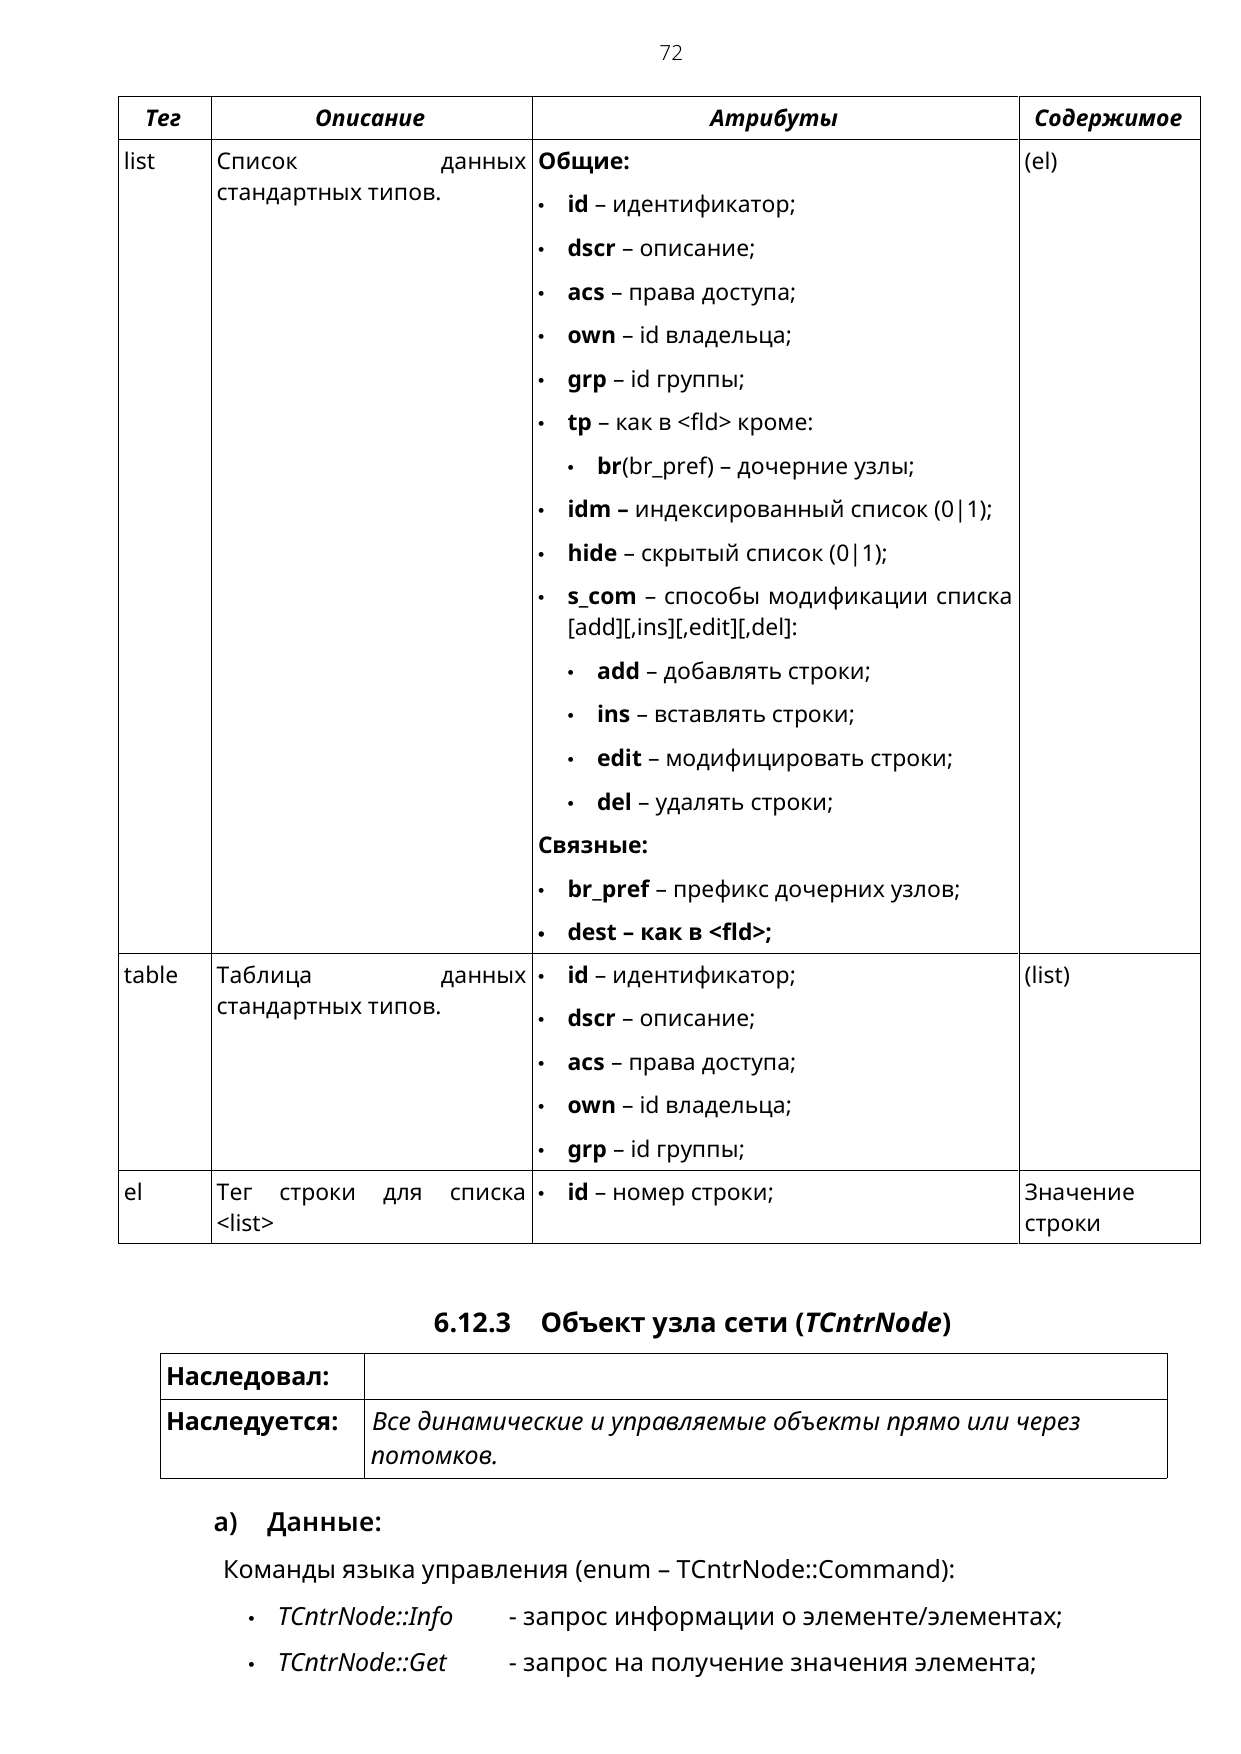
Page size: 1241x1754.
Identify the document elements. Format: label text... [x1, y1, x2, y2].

table_cell Список данных стандартных типов. [212, 140, 532, 953]
subtitle Объект узла сети (TCntrNode) [177, 1304, 1201, 1341]
text Команды языка управления (enum – TCntrNode::Command): [187, 1552, 1201, 1586]
table_cell Наследуется: [161, 1400, 364, 1478]
table_cell id – номер строки; [533, 1171, 1018, 1243]
table_cell Все динамические и управляемые объекты прямо или через потомков. [365, 1400, 1167, 1478]
subtitle Данные: [206, 1503, 1201, 1539]
table_header [365, 1354, 1167, 1399]
table_cell el [119, 1171, 211, 1243]
table_cell Общие: id – идентификатор; dscr – описание; acs – права доступа; own – id владельца; grp – id группы; tp – как в <fld> кроме: br(br_pref) – дочерние узлы; idm – индексированный список (0|1); hide – скрытый список (0|1); s_com – способы модификации списка [add][,ins][,edit][,del]: add – добавлять строки; ins – вставлять строки; edit – модифицировать строки; del – удалять строки; Связные: br_pref – префикс дочерних узлов; dest – как в <fld>; [533, 140, 1018, 953]
table_header Содержимое [1020, 97, 1200, 139]
table_cell id – идентификатор; dscr – описание; acs – права доступа; own – id владельца; grp – id группы; [533, 954, 1018, 1170]
table_header Наследовал: [161, 1354, 364, 1399]
list TCntrNode::Info - запрос информации о элементе/элементах; [248, 1598, 1201, 1632]
table_cell Таблица данных стандартных типов. [212, 954, 532, 1170]
list TCntrNode::Get - запрос на получение значения элемента; [248, 1645, 1201, 1679]
table_cell Тег строки для списка <list> [212, 1171, 532, 1243]
table_header Описание [212, 97, 532, 139]
table_cell (el) [1020, 140, 1200, 953]
table_header Тег [119, 97, 211, 139]
table_cell table [119, 954, 211, 1170]
table_cell list [119, 140, 211, 953]
table_header Атрибуты [533, 97, 1018, 139]
table_cell (list) [1020, 954, 1200, 1170]
table_cell Значение строки [1020, 1171, 1200, 1243]
